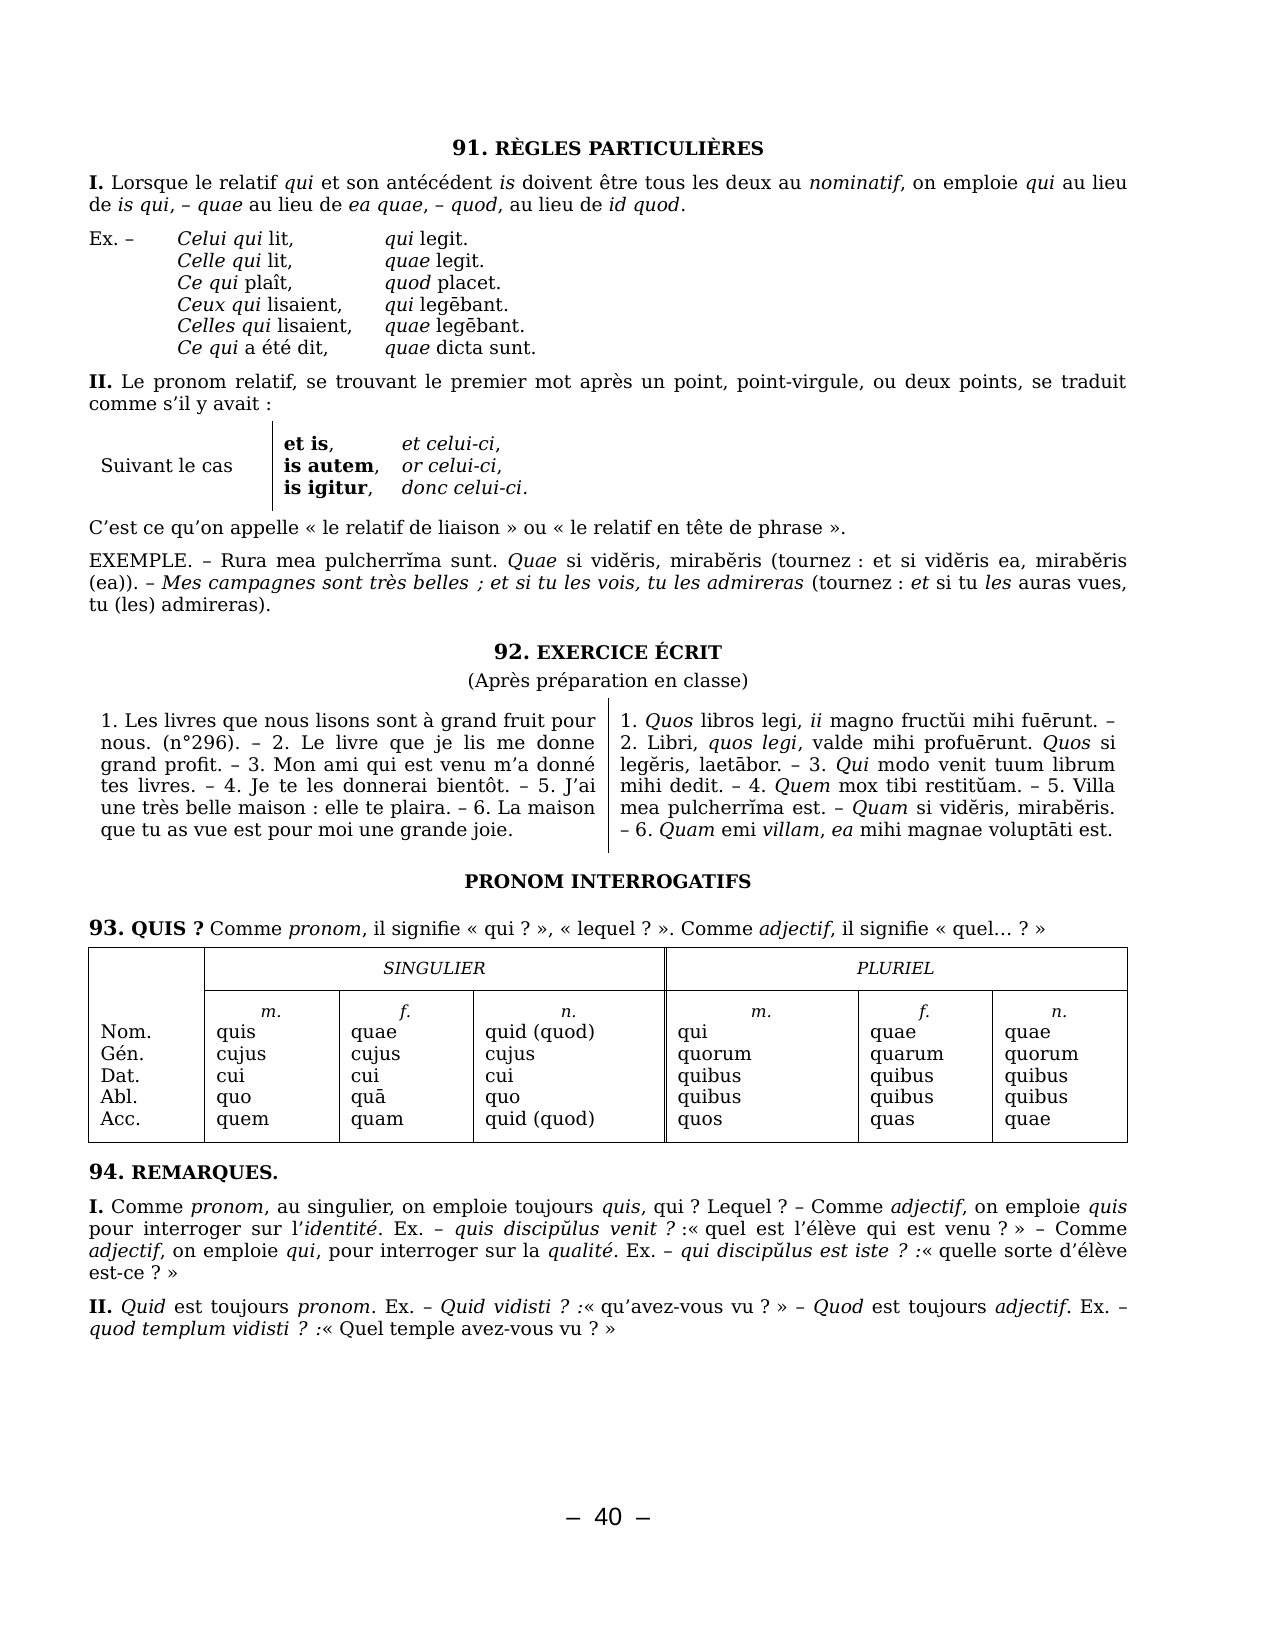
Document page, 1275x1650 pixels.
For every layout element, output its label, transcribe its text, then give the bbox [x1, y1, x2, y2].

text I. Lorsque le relatif qui et son antécédent is doivent être tous les deux au nominatif, on emploie qui au lieu de is qui, – quae au lieu de ea quae, – quod, au lieu de id quod. [88, 172, 1127, 216]
table_header Suivant le cas [89, 421, 272, 511]
table_header 1. Les livres que nous lisons sont à grand fruit pour nous. (n°296). – 2. Le livre que je lis me donne grand profit. – 3. Mon ami qui est venu m’a donné tes livres. – 4. Je te les donnerai bientôt. – 5. J’ai une très belle maison : elle te plaira. – 6. La maison que tu as vue est pour moi une grande joie. [89, 698, 608, 853]
table_cell m. qui quorum quibus quibus quos [667, 991, 858, 1142]
table_cell f. quae cujus cui quā quam [340, 991, 473, 1142]
text I. Comme pronom, au singulier, on emploie toujours quis, qui ? Lequel ? – Comme adjectif, on emploie quis pour interroger sur l’identité. Ex. – quis discipŭlus venit ? :« quel est l’élève qui est venu ? » – Comme adjectif, on emploie qui, pour interroger sur la qualité. Ex. – qui discipŭlus est iste ? :« quelle sorte d’élève est-ce ? » [88, 1196, 1127, 1284]
text II. Le pronom relatif, se trouvant le premier mot après un point, point-virgule, ou deux points, se traduit comme s’il y avait : [88, 371, 1127, 415]
text 94. REMARQUES. [88, 1160, 1127, 1184]
text (Après préparation en classe) [88, 670, 1127, 692]
table_header [89, 948, 204, 990]
text 91. RÈGLES PARTICULIÈRES [88, 136, 1127, 160]
table_cell n. quae quorum quibus quibus quae [993, 991, 1127, 1142]
text PRONOM INTERROGATIFS [88, 871, 1127, 893]
table_cell m. quis cujus cui quo quem [205, 991, 339, 1142]
text C’est ce qu’on appelle « le relatif de liaison » ou « le relatif en tête de phrase ». [88, 517, 1127, 539]
table_cell n. quid (quod) cujus cui quo quid (quod) [474, 991, 664, 1142]
table_header SINGULIER [205, 948, 664, 990]
table_cell f. quae quarum quibus quibus quas [859, 991, 992, 1142]
table_header 1. Quos libros legi, ii magno fructŭi mihi fuērunt. – 2. Libri, quos legi, valde mihi profuērunt. Quos si legĕris, laetābor. – 3. Qui modo venit tuum librum mihi dedit. – 4. Quem mox tibi restitŭam. – 5. Villa mea pulcherrĭma est. – Quam si vidĕris, mirabĕris. – 6. Quam emi villam, ea mihi magnae voluptāti est. [609, 698, 1127, 853]
text 92. EXERCICE ÉCRIT [88, 640, 1127, 664]
table_header et is, et celui-ci, is autem, or celui-ci, is igitur, donc celui-ci. [273, 421, 1127, 511]
table_header PLURIEL [667, 948, 1127, 990]
table_cell Nom. Gén. Dat. Abl. Acc. [89, 990, 204, 1142]
text II. Quid est toujours pronom. Ex. – Quid vidisti ? :« qu’avez-vous vu ? » – Quod est toujours adjectif. Ex. – quod templum vidisti ? :« Quel temple avez-vous vu ? » [88, 1296, 1127, 1340]
text EXEMPLE. – Rura mea pulcherrĭma sunt. Quae si vidĕris, mirabĕris (tournez : et si vidĕris ea, mirabĕris (ea)). – Mes campagnes sont très belles ; et si tu les vois, tu les admireras (tournez : et si tu les auras vues, tu (les) admireras). [88, 551, 1127, 616]
text 93. QUIS ? Comme pronom, il signifie « qui ? », « lequel ? ». Comme adjectif, il signifie « quel… ? » [88, 916, 1127, 941]
text Ex. – Celui qui lit, qui legit. Celle qui lit, quae legit. Ce qui plaît, quod placet. Ceux qui lisaient, qui legēbant. Celles qui lisaient, quae legēbant. Ce qui a été dit, quae dicta sunt. [88, 228, 1127, 359]
